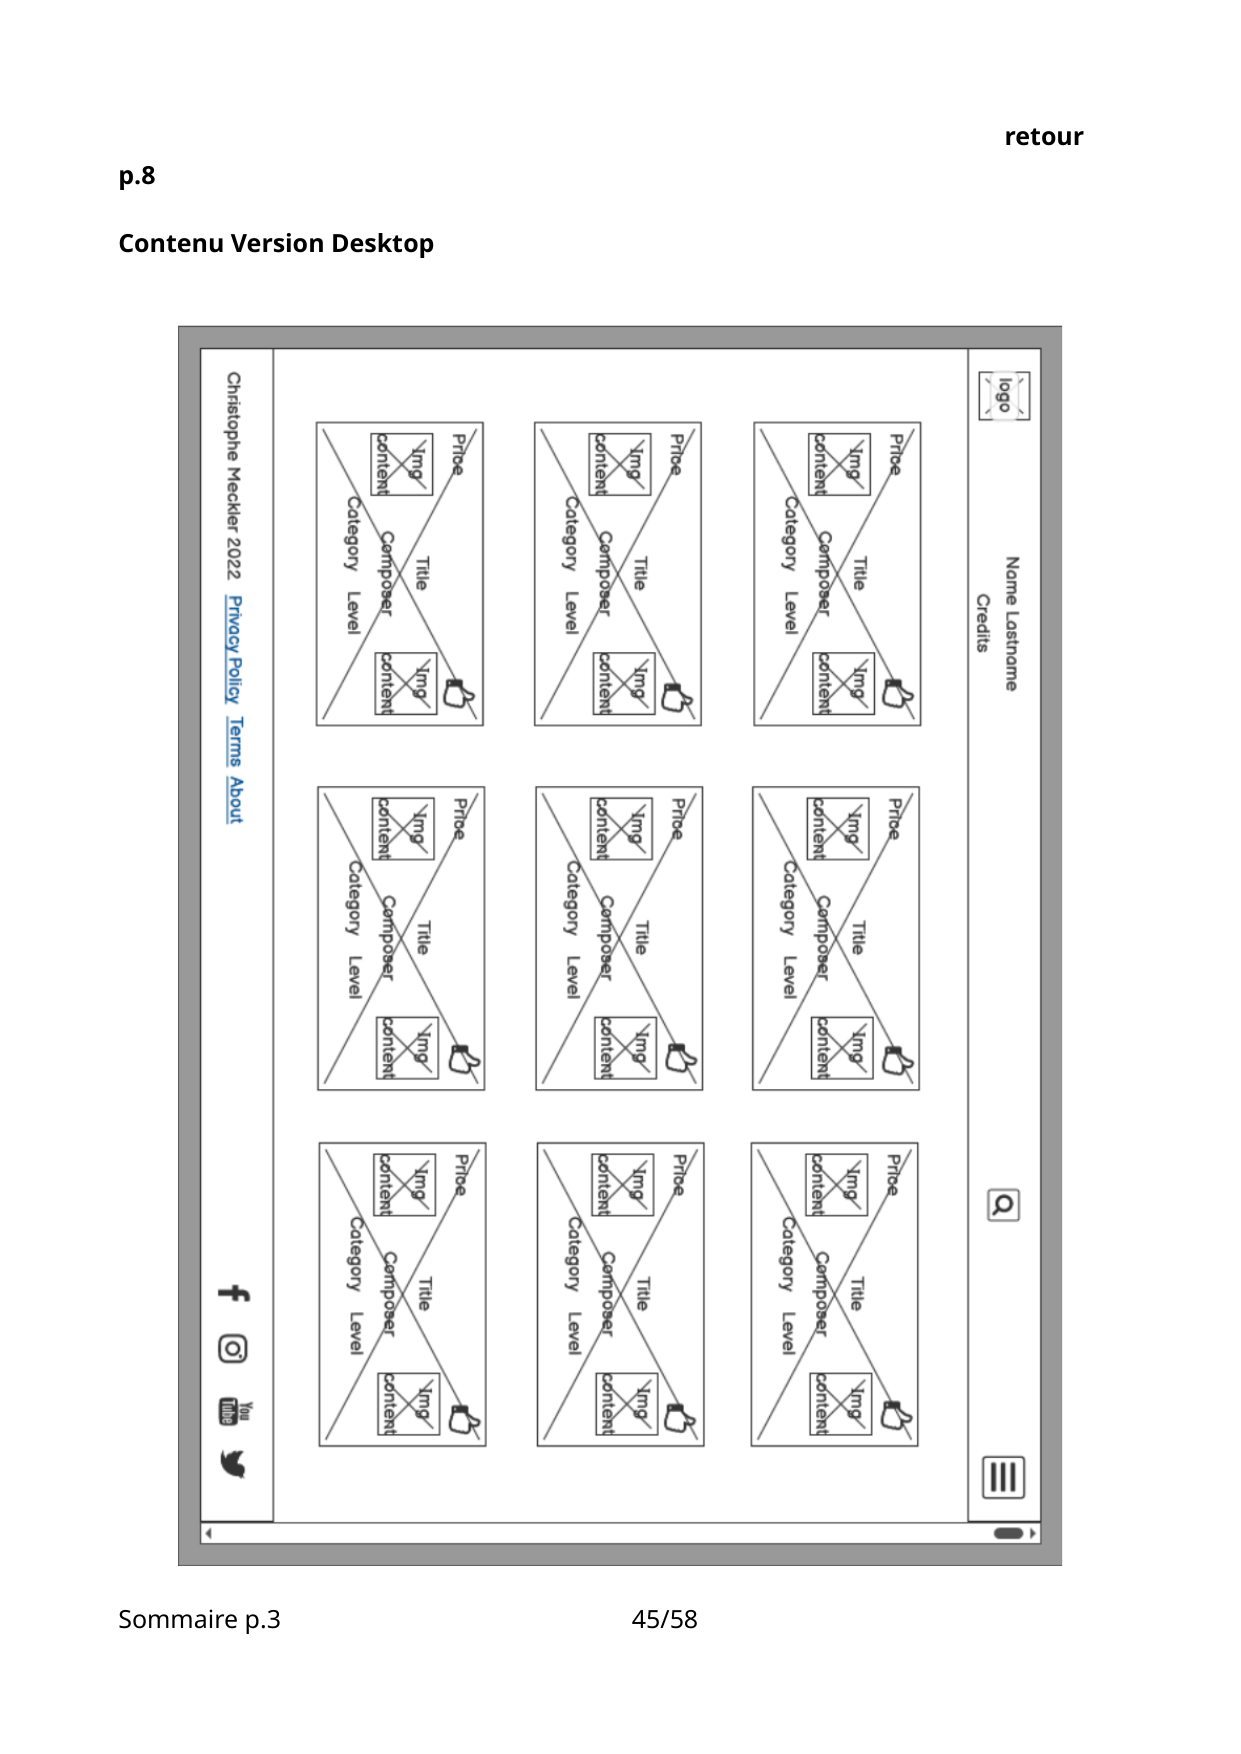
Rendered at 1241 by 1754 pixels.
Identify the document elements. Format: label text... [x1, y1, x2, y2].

picture [179, 327, 1063, 1566]
text retour p.7 [118, 118, 1122, 191]
subtitle Contenu Version Desktop [118, 226, 1122, 260]
